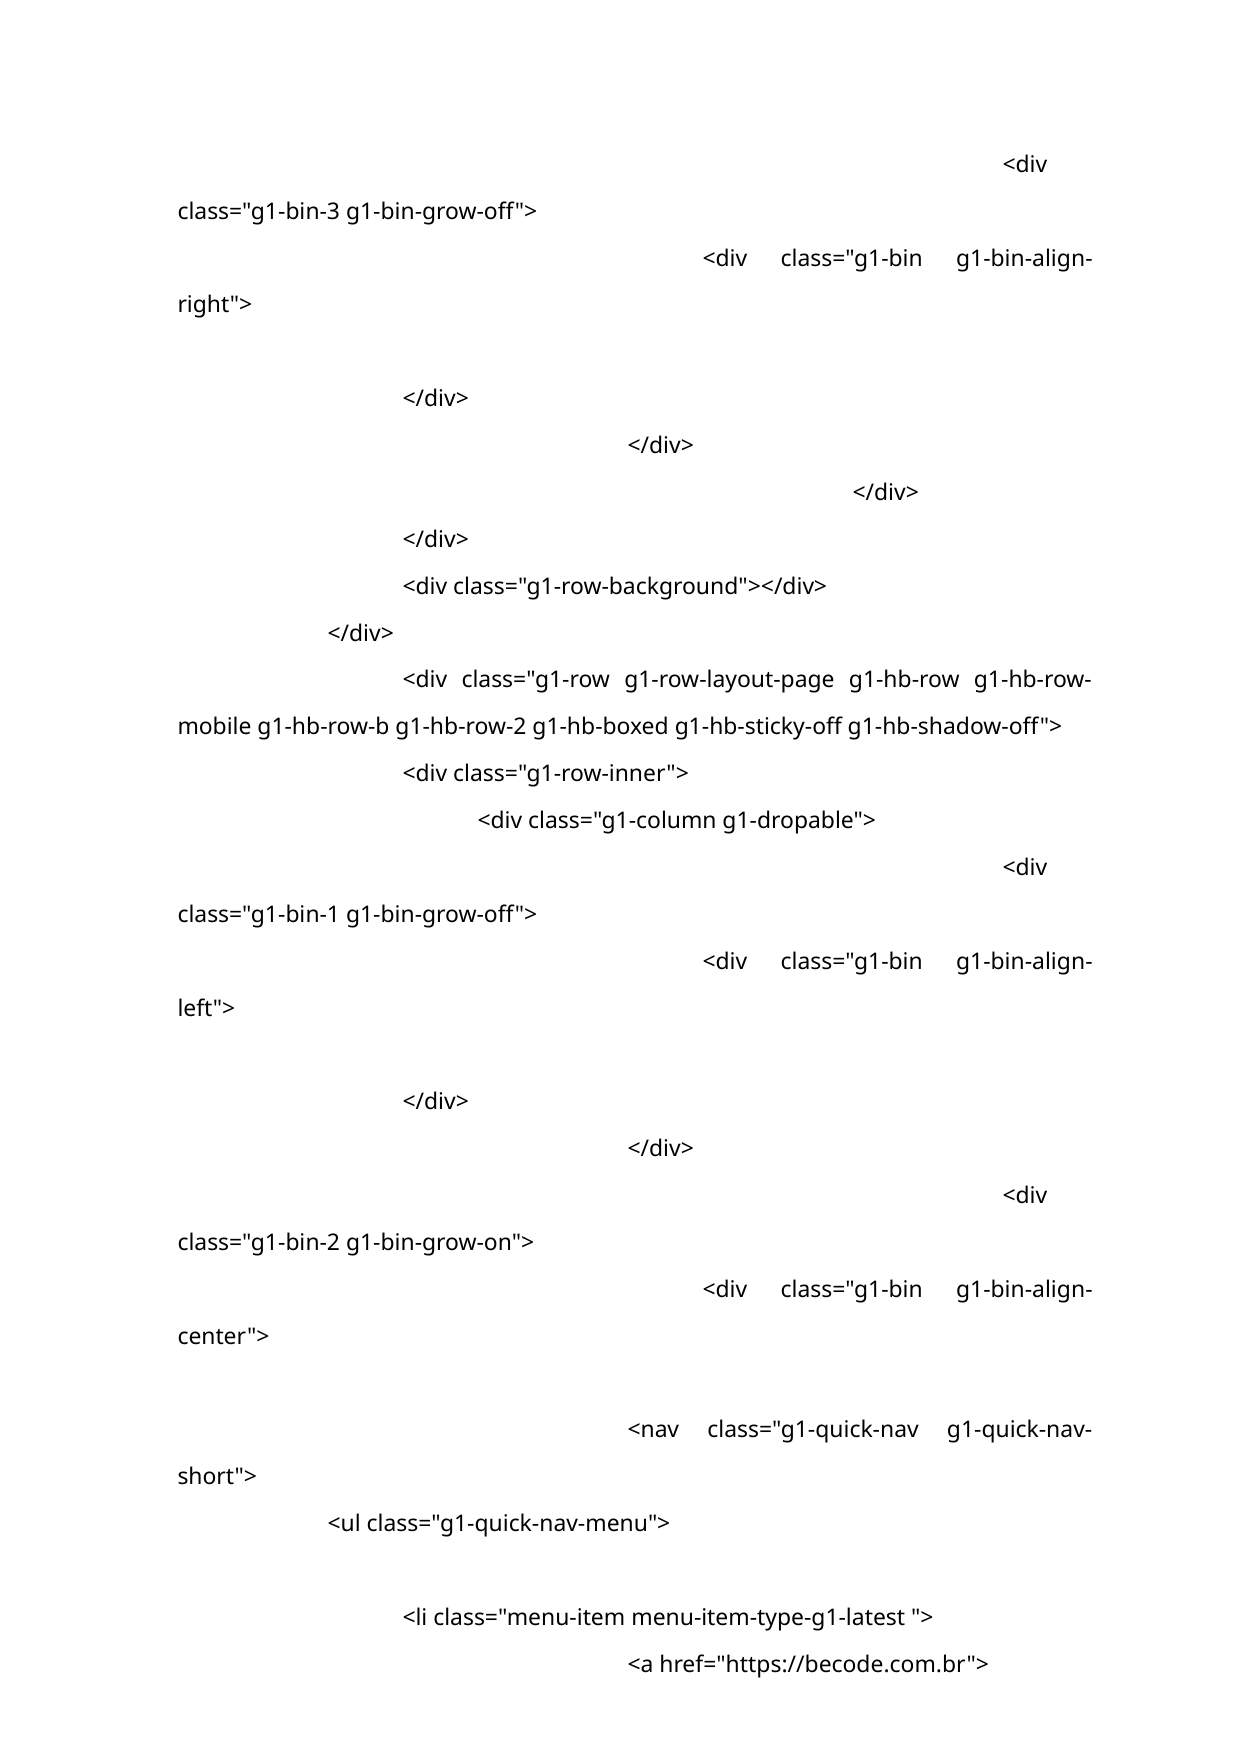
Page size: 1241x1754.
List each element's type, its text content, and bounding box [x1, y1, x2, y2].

text <div class="g1-row-inner"> [177, 757, 1092, 788]
text </div> [177, 523, 1092, 554]
text <div class="g1-bin g1-bin-align-center"> [177, 1273, 1092, 1351]
text </div> [177, 429, 1092, 460]
text <div class="g1-bin g1-bin-align-right"> [177, 241, 1092, 319]
text </div> [177, 616, 1092, 648]
text <nav class="g1-quick-nav g1-quick-nav-short"> [177, 1366, 1092, 1491]
text <div class="g1-column g1-dropable"> [177, 804, 1092, 835]
text <div class="g1-bin-3 g1-bin-grow-off"> [177, 148, 1092, 226]
text <div class="g1-bin-1 g1-bin-grow-off"> [177, 851, 1092, 929]
text <ul class="g1-quick-nav-menu"> [177, 1507, 1092, 1538]
text </div> [177, 335, 1092, 413]
text </div> [177, 1038, 1092, 1116]
text <div class="g1-row-background"></div> [177, 569, 1092, 601]
text <li class="menu-item menu-item-type-g1-latest "> [177, 1554, 1092, 1632]
text <a href="https://becode.com.br"> [177, 1648, 1092, 1679]
text </div> [177, 1132, 1092, 1163]
text <div class="g1-row g1-row-layout-page g1-hb-row g1-hb-row-mobile g1-hb-row-b g1-hb-row-2 g1-hb-boxed g1-hb-sticky-off g1-hb-shadow-off"> [177, 663, 1092, 741]
text </div> [177, 476, 1092, 507]
text <div class="g1-bin-2 g1-bin-grow-on"> [177, 1179, 1092, 1257]
text <div class="g1-bin g1-bin-align-left"> [177, 944, 1092, 1023]
